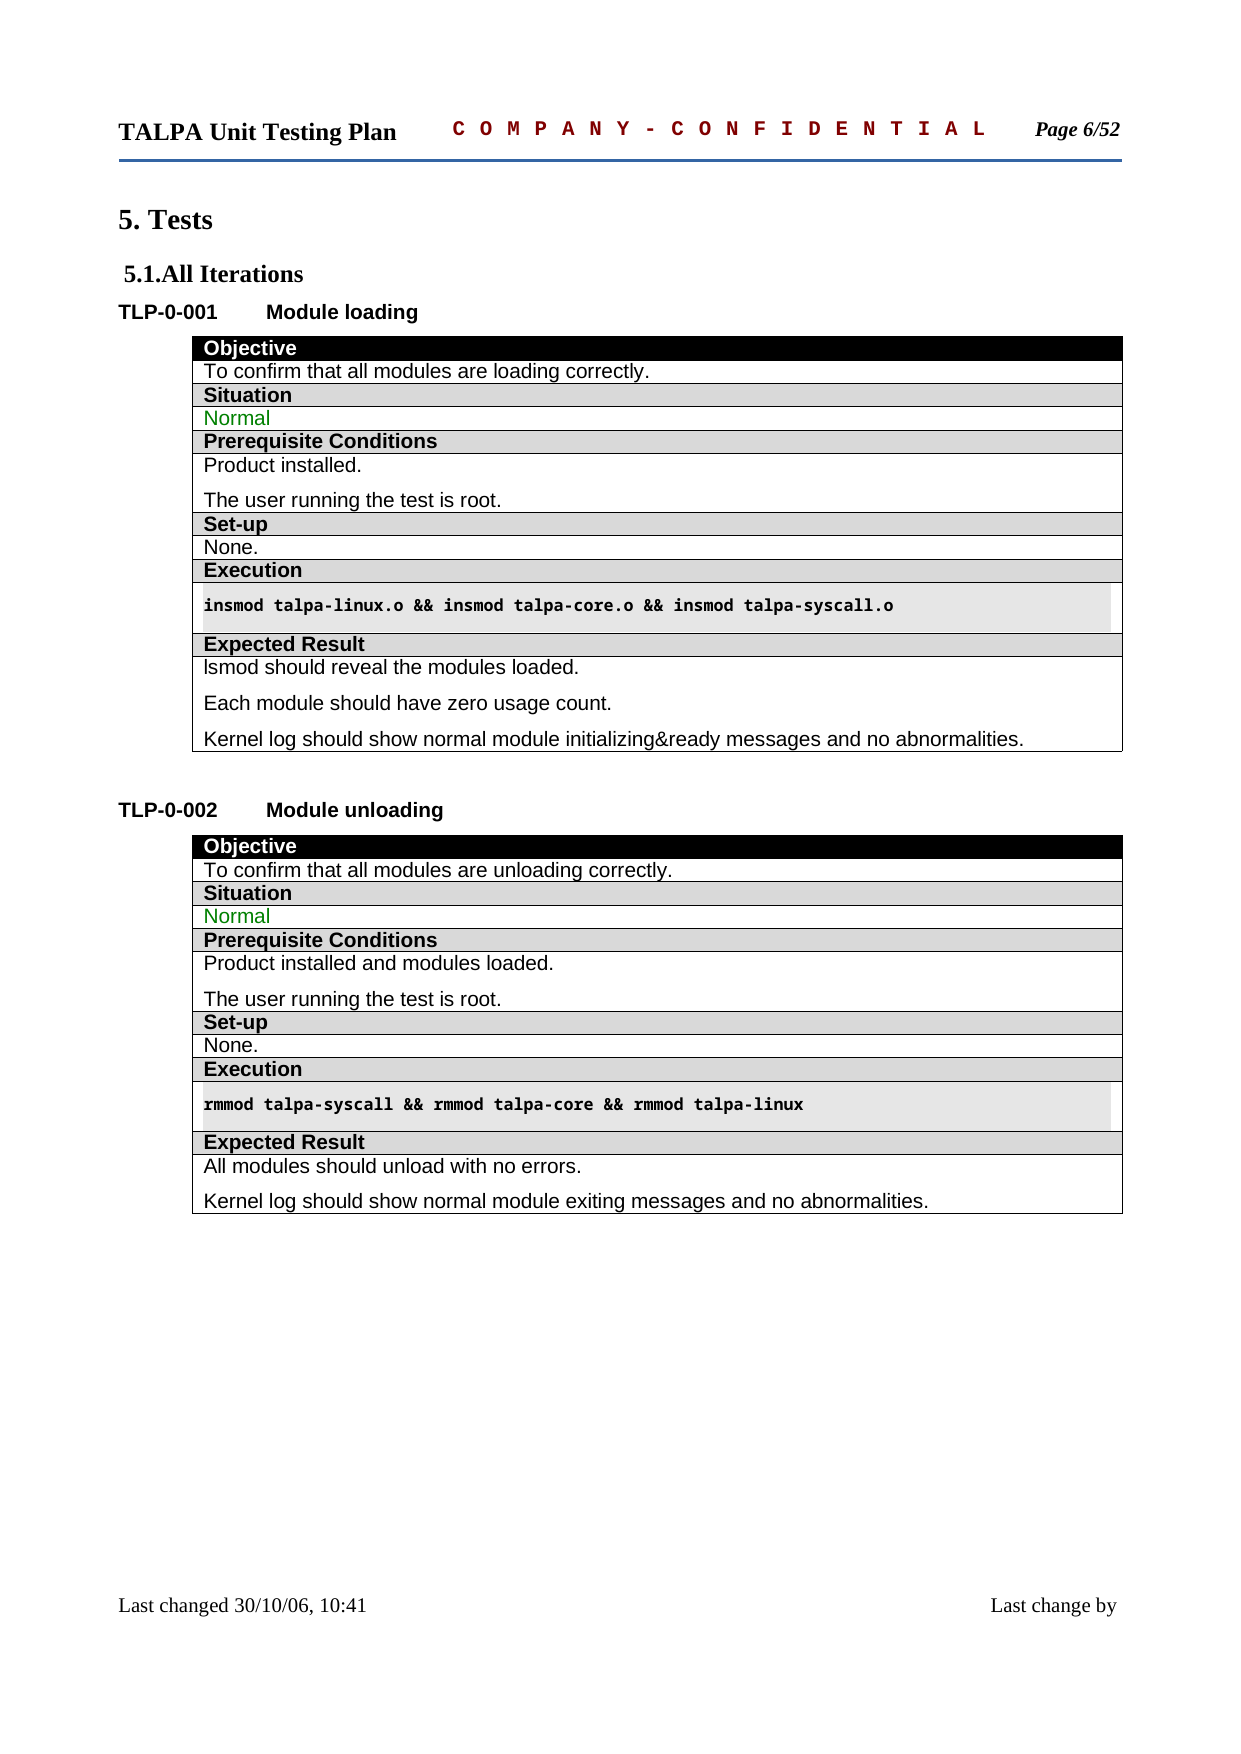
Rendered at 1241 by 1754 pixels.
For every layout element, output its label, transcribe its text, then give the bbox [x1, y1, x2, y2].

table_cell To confirm that all modules are unloading correctly. [193, 859, 1122, 881]
table_cell Situation [193, 384, 1122, 406]
table_cell lsmod should reveal the modules loaded. Each module should have zero usage count. Kernel log should show normal module initializing&ready messages and no abnormalities. [193, 657, 1122, 751]
table_cell Execution [193, 1058, 1122, 1081]
table_cell None. [193, 536, 1122, 559]
table_header Objective [193, 337, 1122, 360]
text TLP-0-002 Module unloading [118, 799, 1122, 822]
table_cell Set-up [193, 1012, 1122, 1034]
table_cell insmod talpa-linux.o && insmod talpa-core.o && insmod talpa-syscall.o [193, 583, 1122, 633]
subtitle All Iterations [124, 260, 1122, 288]
table_cell Execution [193, 560, 1122, 582]
table_cell Expected Result [193, 1132, 1122, 1154]
table_cell Prerequisite Conditions [193, 929, 1122, 951]
table_cell Set-up [193, 513, 1122, 535]
table_header Objective [193, 836, 1122, 858]
table_cell All modules should unload with no errors. Kernel log should show normal module exiting messages and no abnormalities. [193, 1155, 1122, 1213]
table_cell Normal [193, 906, 1122, 928]
table_cell Normal [193, 407, 1122, 430]
table_cell Product installed. The user running the test is root. [193, 454, 1122, 512]
table_cell Expected Result [193, 634, 1122, 656]
table_cell Product installed and modules loaded. The user running the test is root. [193, 952, 1122, 1011]
table_cell None. [193, 1035, 1122, 1057]
table_cell To confirm that all modules are loading correctly. [193, 361, 1122, 383]
text TLP-0-001 Module loading [118, 301, 1122, 324]
table_cell Prerequisite Conditions [193, 431, 1122, 453]
subtitle Tests [118, 203, 1122, 235]
table_cell Situation [193, 882, 1122, 905]
